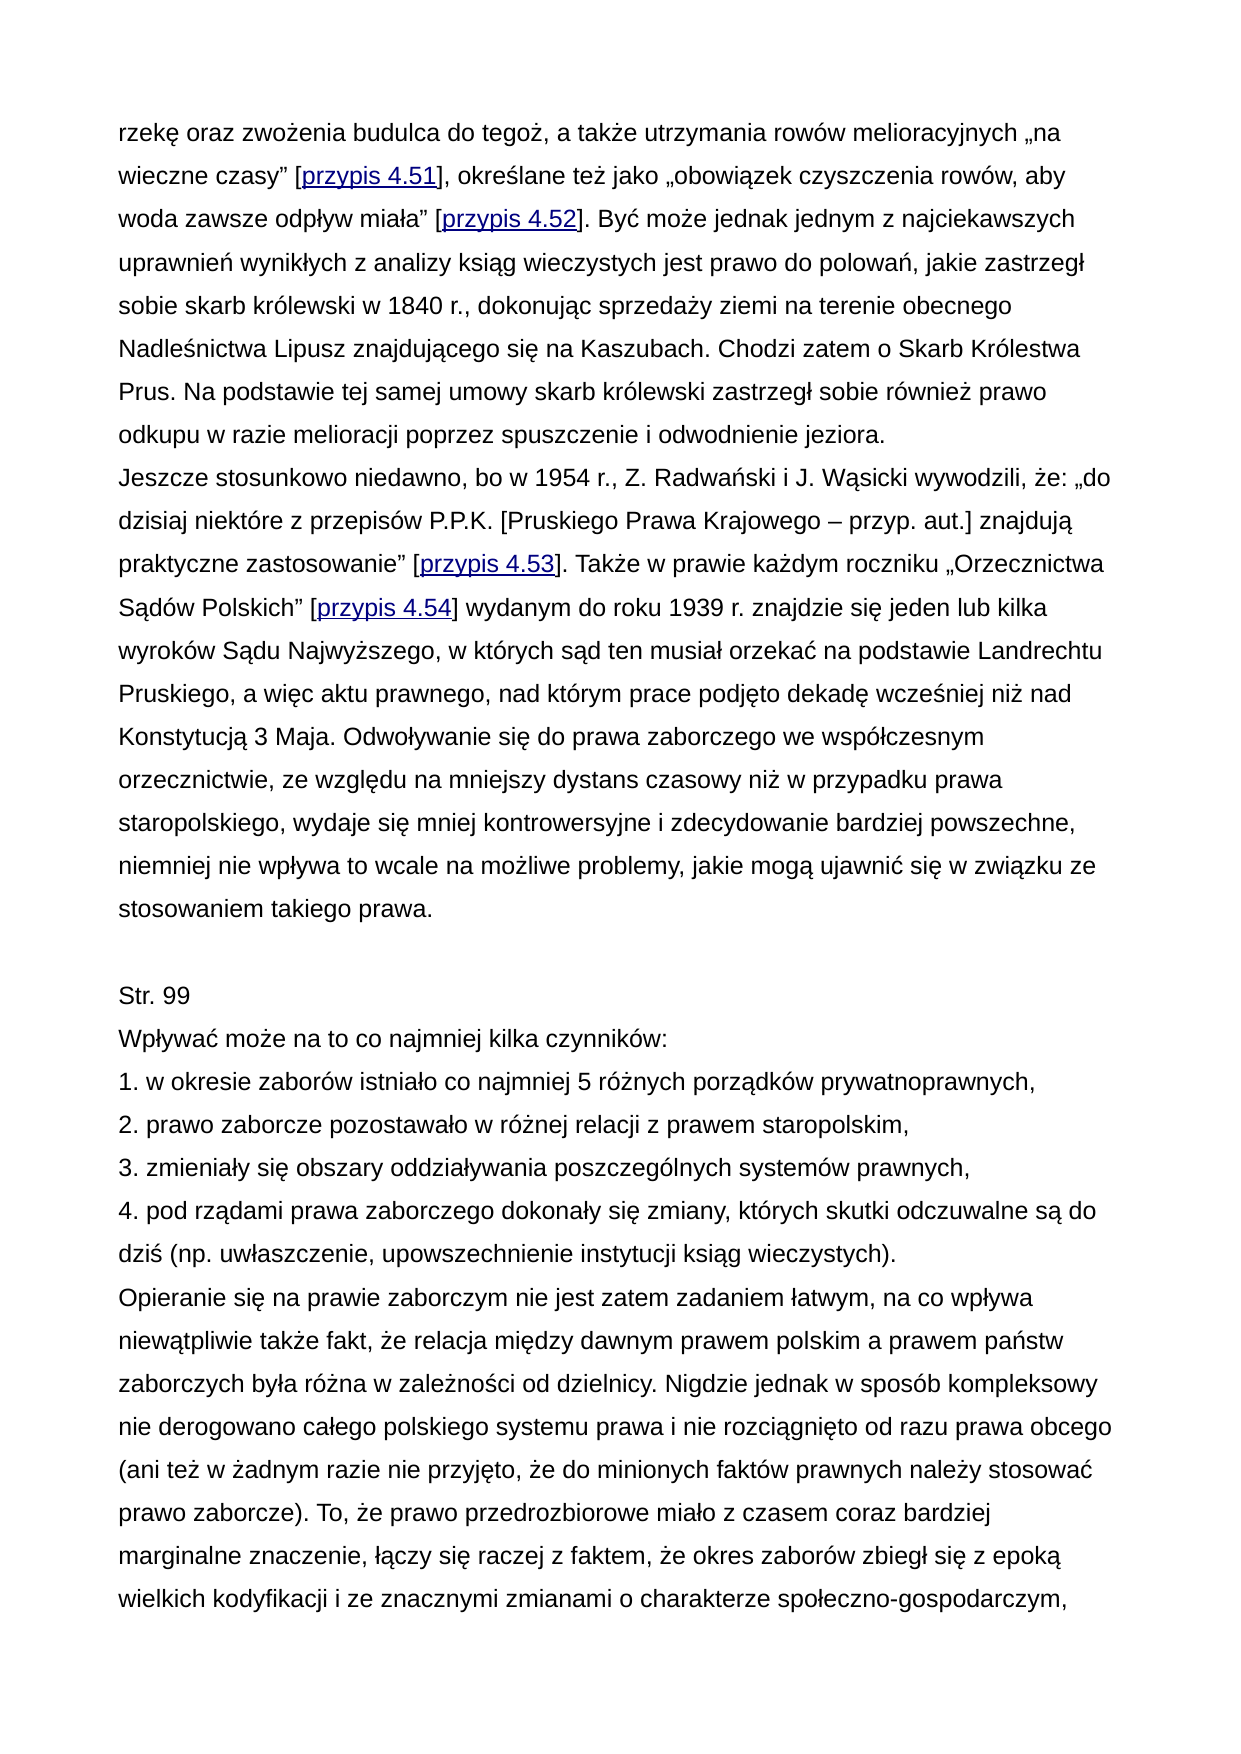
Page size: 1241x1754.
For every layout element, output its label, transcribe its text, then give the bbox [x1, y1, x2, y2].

text 4. pod rządami prawa zaborczego dokonały się zmiany, których skutki odczuwalne są do dziś (np. uwłaszczenie, upowszechnienie instytucji ksiąg wieczystych). [118, 1196, 1122, 1268]
text Jeszcze stosunkowo niedawno, bo w 1954 r., Z. Radwański i J. Wąsicki wywodzili, że: „do dzisiaj niektóre z przepisów P.P.K. [Pruskiego Prawa Krajowego – przyp. aut.] znajdują praktyczne zastosowanie” [przypis 4.53]. Także w prawie każdym roczniku „Orzecznictwa Sądów Polskich” [przypis 4.54] wydanym do roku 1939 r. znajdzie się jeden lub kilka wyroków Sądu Najwyższego, w których sąd ten musiał orzekać na podstawie Landrechtu Pruskiego, a więc aktu prawnego, nad którym prace podjęto dekadę wcześniej niż nad Konstytucją 3 Maja. Odwoływanie się do prawa zaborczego we współczesnym orzecznictwie, ze względu na mniejszy dystans czasowy niż w przypadku prawa staropolskiego, wydaje się mniej kontrowersyjne i zdecydowanie bardziej powszechne, niemniej nie wpływa to wcale na możliwe problemy, jakie mogą ujawnić się w związku ze stosowaniem takiego prawa. [118, 463, 1122, 923]
text 2. prawo zaborcze pozostawało w różnej relacji z prawem staropolskim, [118, 1110, 1122, 1139]
text 3. zmieniały się obszary oddziaływania poszczególnych systemów prawnych, [118, 1153, 1122, 1182]
text Str. 99 [118, 981, 1122, 1009]
text Wpływać może na to co najmniej kilka czynników: [118, 1024, 1122, 1052]
text rzekę oraz zwożenia budulca do tegoż, a także utrzymania rowów melioracyjnych „na wieczne czasy” [przypis 4.51], określane też jako „obowiązek czyszczenia rowów, aby woda zawsze odpływ miała” [przypis 4.52]. Być może jednak jednym z najciekawszych uprawnień wynikłych z analizy ksiąg wieczystych jest prawo do polowań, jakie zastrzegł sobie skarb królewski w 1840 r., dokonując sprzedaży ziemi na terenie obecnego Nadleśnictwa Lipusz znajdującego się na Kaszubach. Chodzi zatem o Skarb Królestwa Prus. Na podstawie tej samej umowy skarb królewski zastrzegł sobie również prawo odkupu w razie melioracji poprzez spuszczenie i odwodnienie jeziora. [118, 118, 1122, 449]
text 1. w okresie zaborów istniało co najmniej 5 różnych porządków prywatnoprawnych, [118, 1067, 1122, 1096]
text Opieranie się na prawie zaborczym nie jest zatem zadaniem łatwym, na co wpływa niewątpliwie także fakt, że relacja między dawnym prawem polskim a prawem państw zaborczych była różna w zależności od dzielnicy. Nigdzie jednak w sposób kompleksowy nie derogowano całego polskiego systemu prawa i nie rozciągnięto od razu prawa obcego (ani też w żadnym razie nie przyjęto, że do minionych faktów prawnych należy stosować prawo zaborcze). To, że prawo przedrozbiorowe miało z czasem coraz bardziej marginalne znaczenie, łączy się raczej z faktem, że okres zaborów zbiegł się z epoką wielkich kodyfikacji i ze znacznymi zmianami o charakterze społeczno-gospodarczym, [118, 1282, 1122, 1613]
